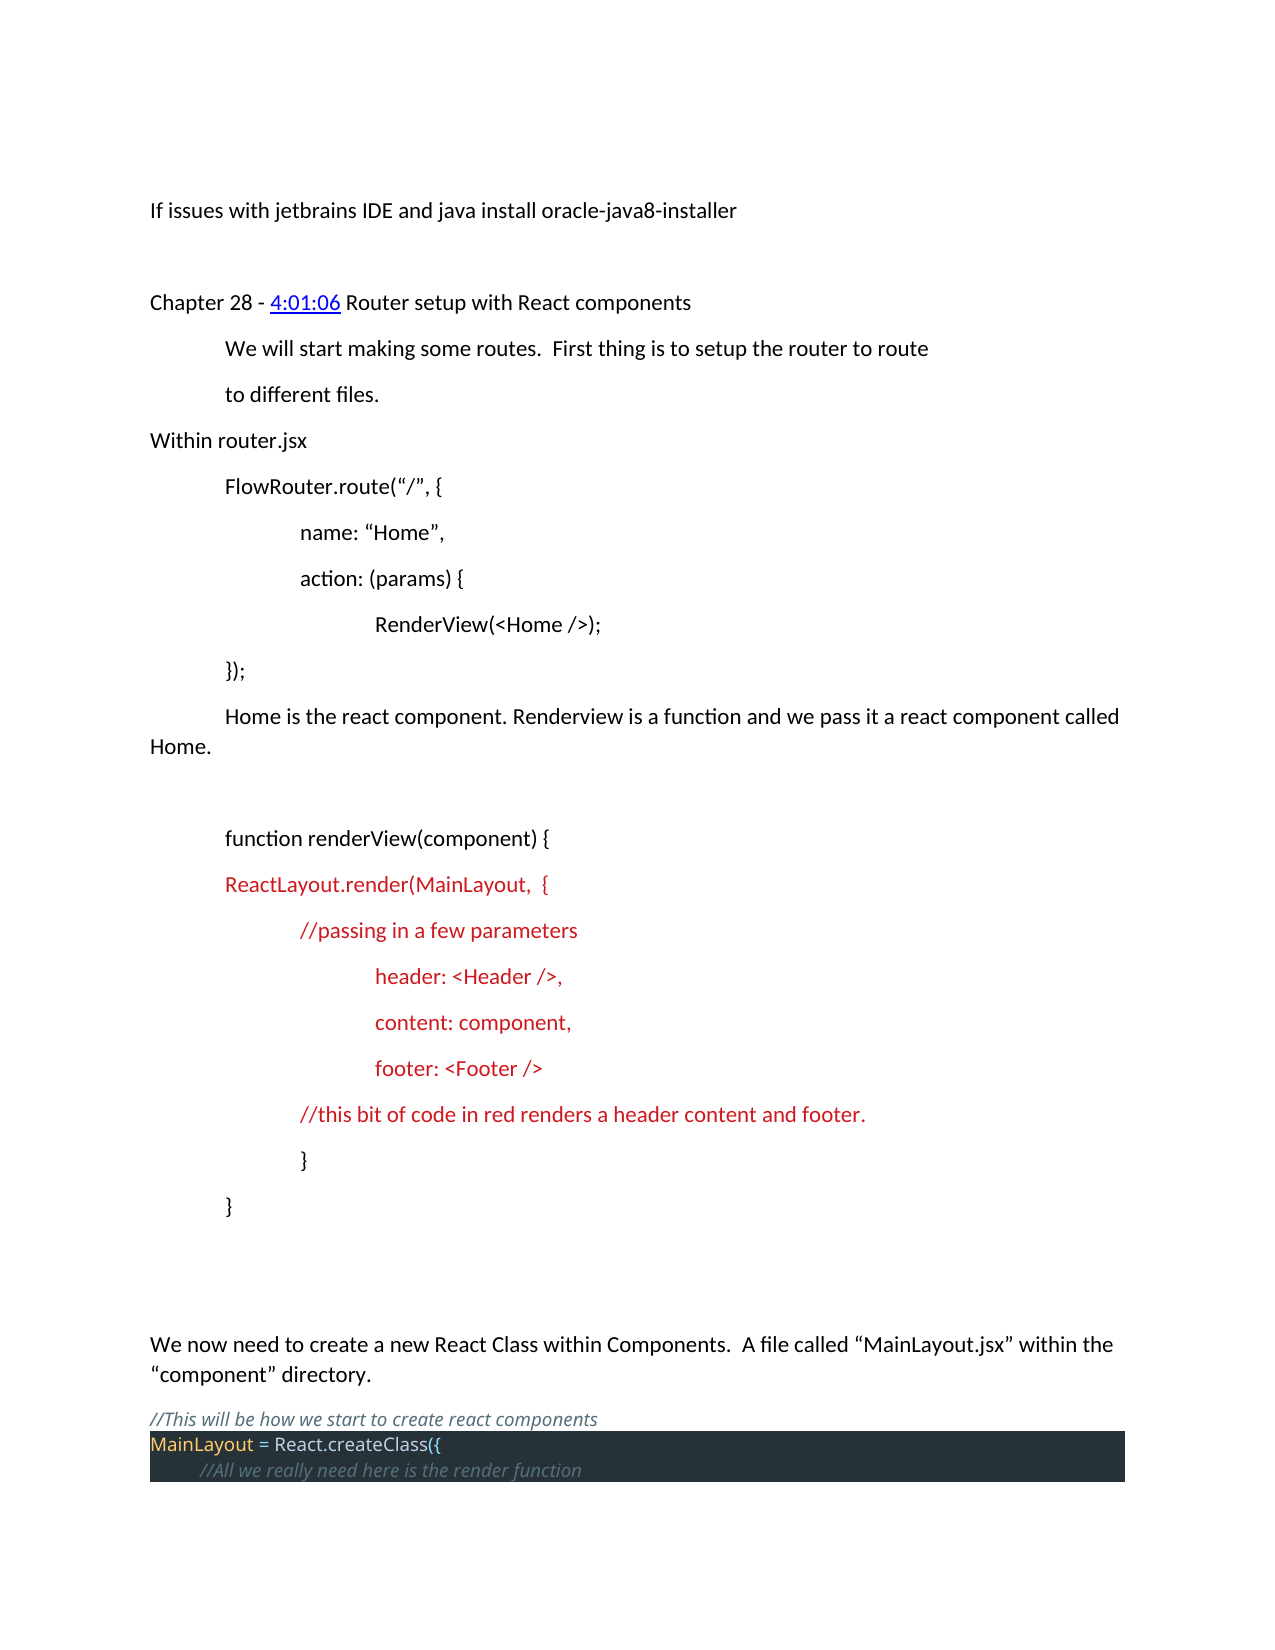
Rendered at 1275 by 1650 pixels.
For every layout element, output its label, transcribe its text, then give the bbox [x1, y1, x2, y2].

text MainLayout = React.createClass({ [150, 1431, 1125, 1457]
text footer: <Footer /> [150, 1054, 1125, 1082]
text //this bit of code in red renders a header content and footer. [150, 1100, 1125, 1128]
text ReactLayout.render(MainLayout, { [150, 870, 1125, 898]
text Within router.jsx [150, 426, 1125, 454]
text } [150, 1192, 1125, 1220]
text header: <Header />, [150, 962, 1125, 990]
text }); [150, 656, 1125, 684]
text name: “Home”, [150, 518, 1125, 546]
text action: (params) { [150, 564, 1125, 592]
text RenderView(<Home />); [150, 610, 1125, 638]
text function renderView(component) { [150, 824, 1125, 852]
text content: component, [150, 1008, 1125, 1036]
text //This will be how we start to create react components [150, 1406, 1125, 1431]
text to different files. [150, 380, 1125, 408]
text Chapter 28 - 4:01:06 Router setup with React components [150, 288, 1125, 316]
text //All we really need here is the render function [150, 1457, 1125, 1482]
text FlowRouter.route(“/”, { [150, 472, 1125, 500]
text We now need to create a new React Class within Components. A file called “MainLayout.jsx” within the “component” directory. [150, 1330, 1125, 1388]
text //passing in a few parameters [150, 916, 1125, 944]
text } [150, 1146, 1125, 1174]
text We will start making some routes. First thing is to setup the router to route [150, 334, 1125, 362]
text If issues with jetbrains IDE and java install oracle-java8-installer [150, 196, 1125, 224]
text Home is the react component. Renderview is a function and we pass it a react component called Home. [150, 702, 1125, 760]
